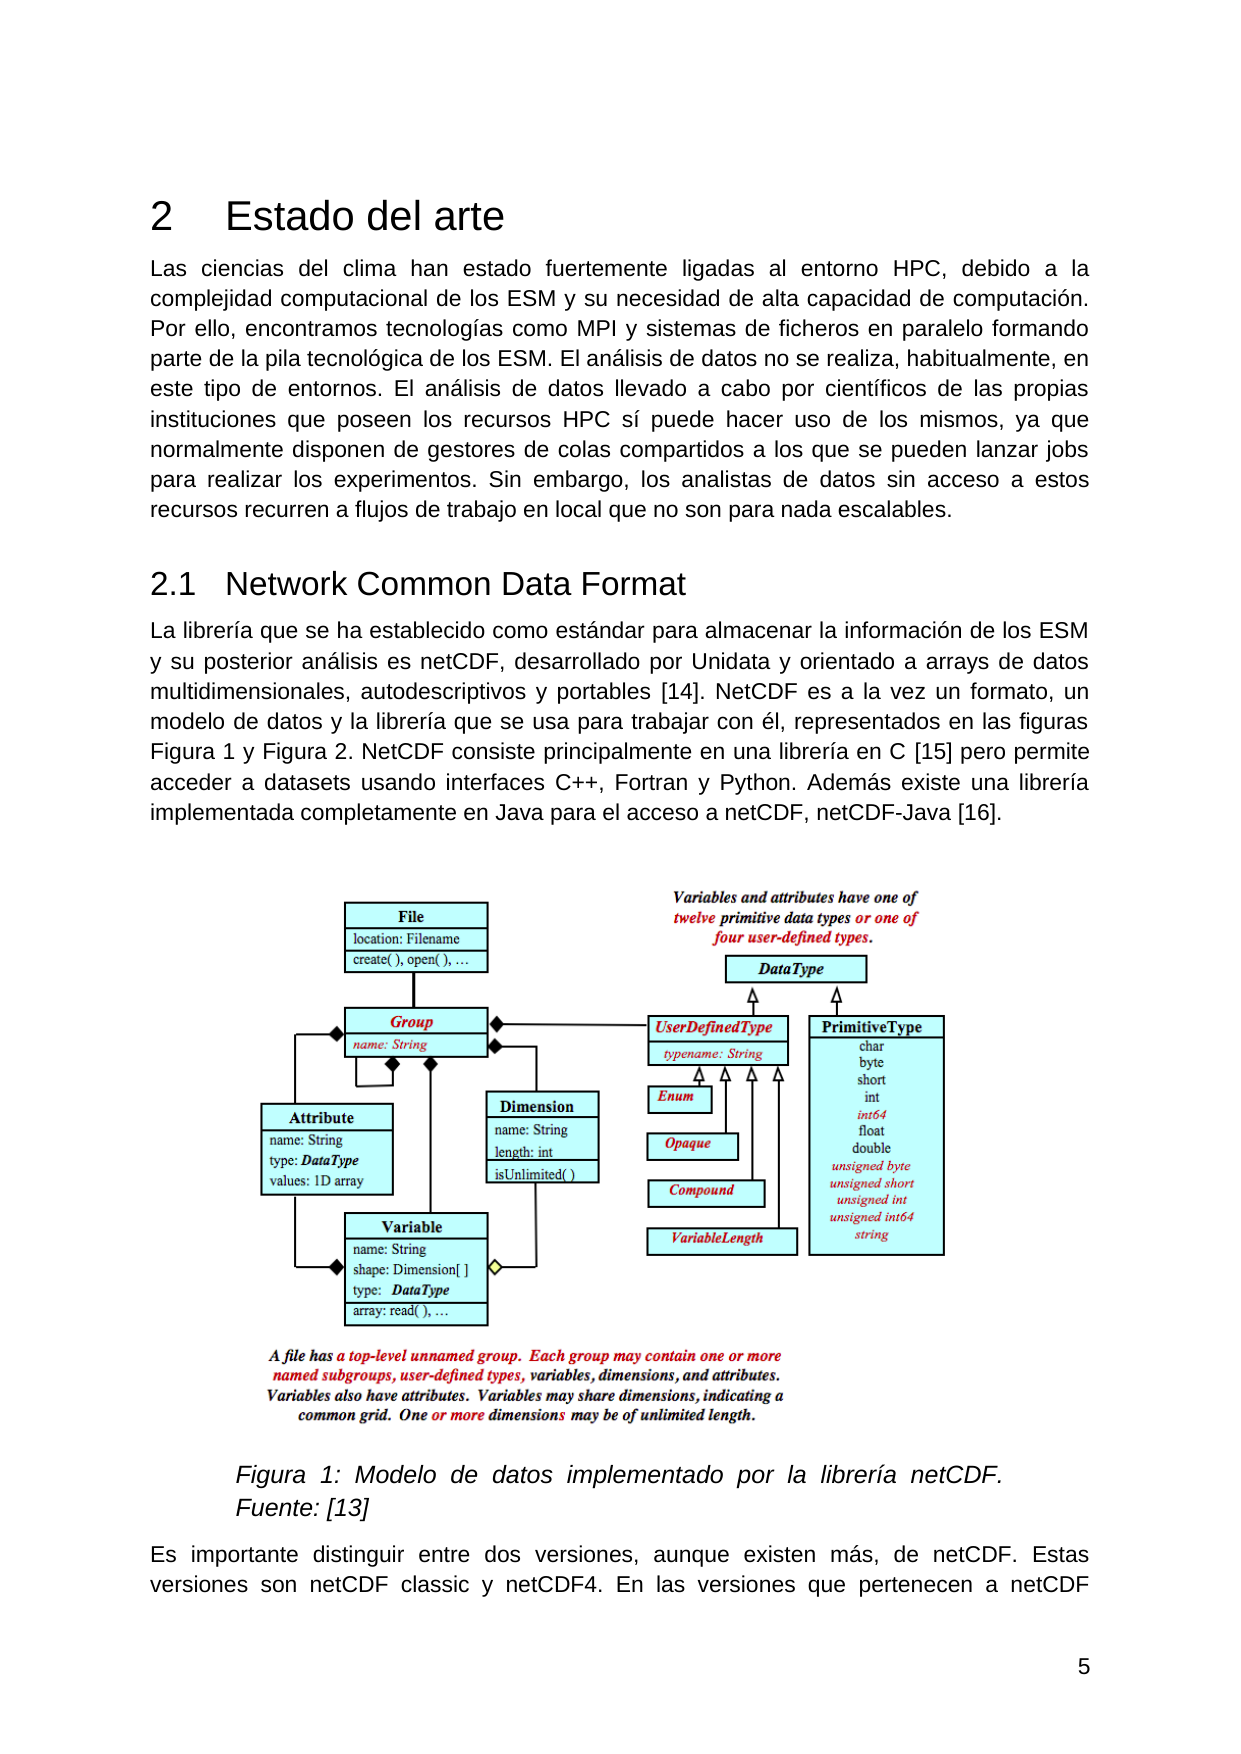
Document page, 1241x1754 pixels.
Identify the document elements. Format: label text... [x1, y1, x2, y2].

subtitle Estado del arte [150, 192, 1090, 239]
text Las ciencias del clima han estado fuertemente ligadas al entorno HPC, debido a la complejidad computacional de los ESM y su necesidad de alta capacidad de computación. Por ello, encontramos tecnologías como MPI y sistemas de ficheros en paralelo formando parte de la pila tecnológica de los ESM. El análisis de datos no se realiza, habitualmente, en este tipo de entornos. El análisis de datos llevado a cabo por científicos de las propias instituciones que poseen los recursos HPC sí puede hacer uso de los mismos, ya que normalmente disponen de gestores de colas compartidos a los que se pueden lanzar jobs para realizar los experimentos. Sin embargo, los analistas de datos sin acceso a estos recursos recurren a flujos de trabajo en local que no son para nada escalables. [150, 254, 1090, 523]
text La librería que se ha establecido como estándar para almacenar la información de los ESM y su posterior análisis es netCDF, desarrollado por Unidata y orientado a arrays de datos multidimensionales, autodescriptivos y portables [14]. NetCDF es a la vez un formato, un modelo de datos y la librería que se usa para trabajar con él, representados en las figuras Figura 1 y Figura 2. NetCDF consiste principalmente en una librería en C [15] pero permite acceder a datasets usando interfaces C++, Fortran y Python. Además existe una librería implementada completamente en Java para el acceso a netCDF, netCDF-Java [16]. [150, 617, 1090, 825]
text Figura 1: Modelo de datos implementado por la librería netCDF. Fuente: [13] [235, 1456, 1005, 1522]
text Es importante distinguir entre dos versiones, aunque existen más, de netCDF. Estas versiones son netCDF classic y netCDF4. En las versiones que pertenecen a netCDF [150, 1541, 1090, 1597]
picture [235, 868, 1005, 1456]
subtitle Network Common Data Format [150, 564, 1090, 602]
